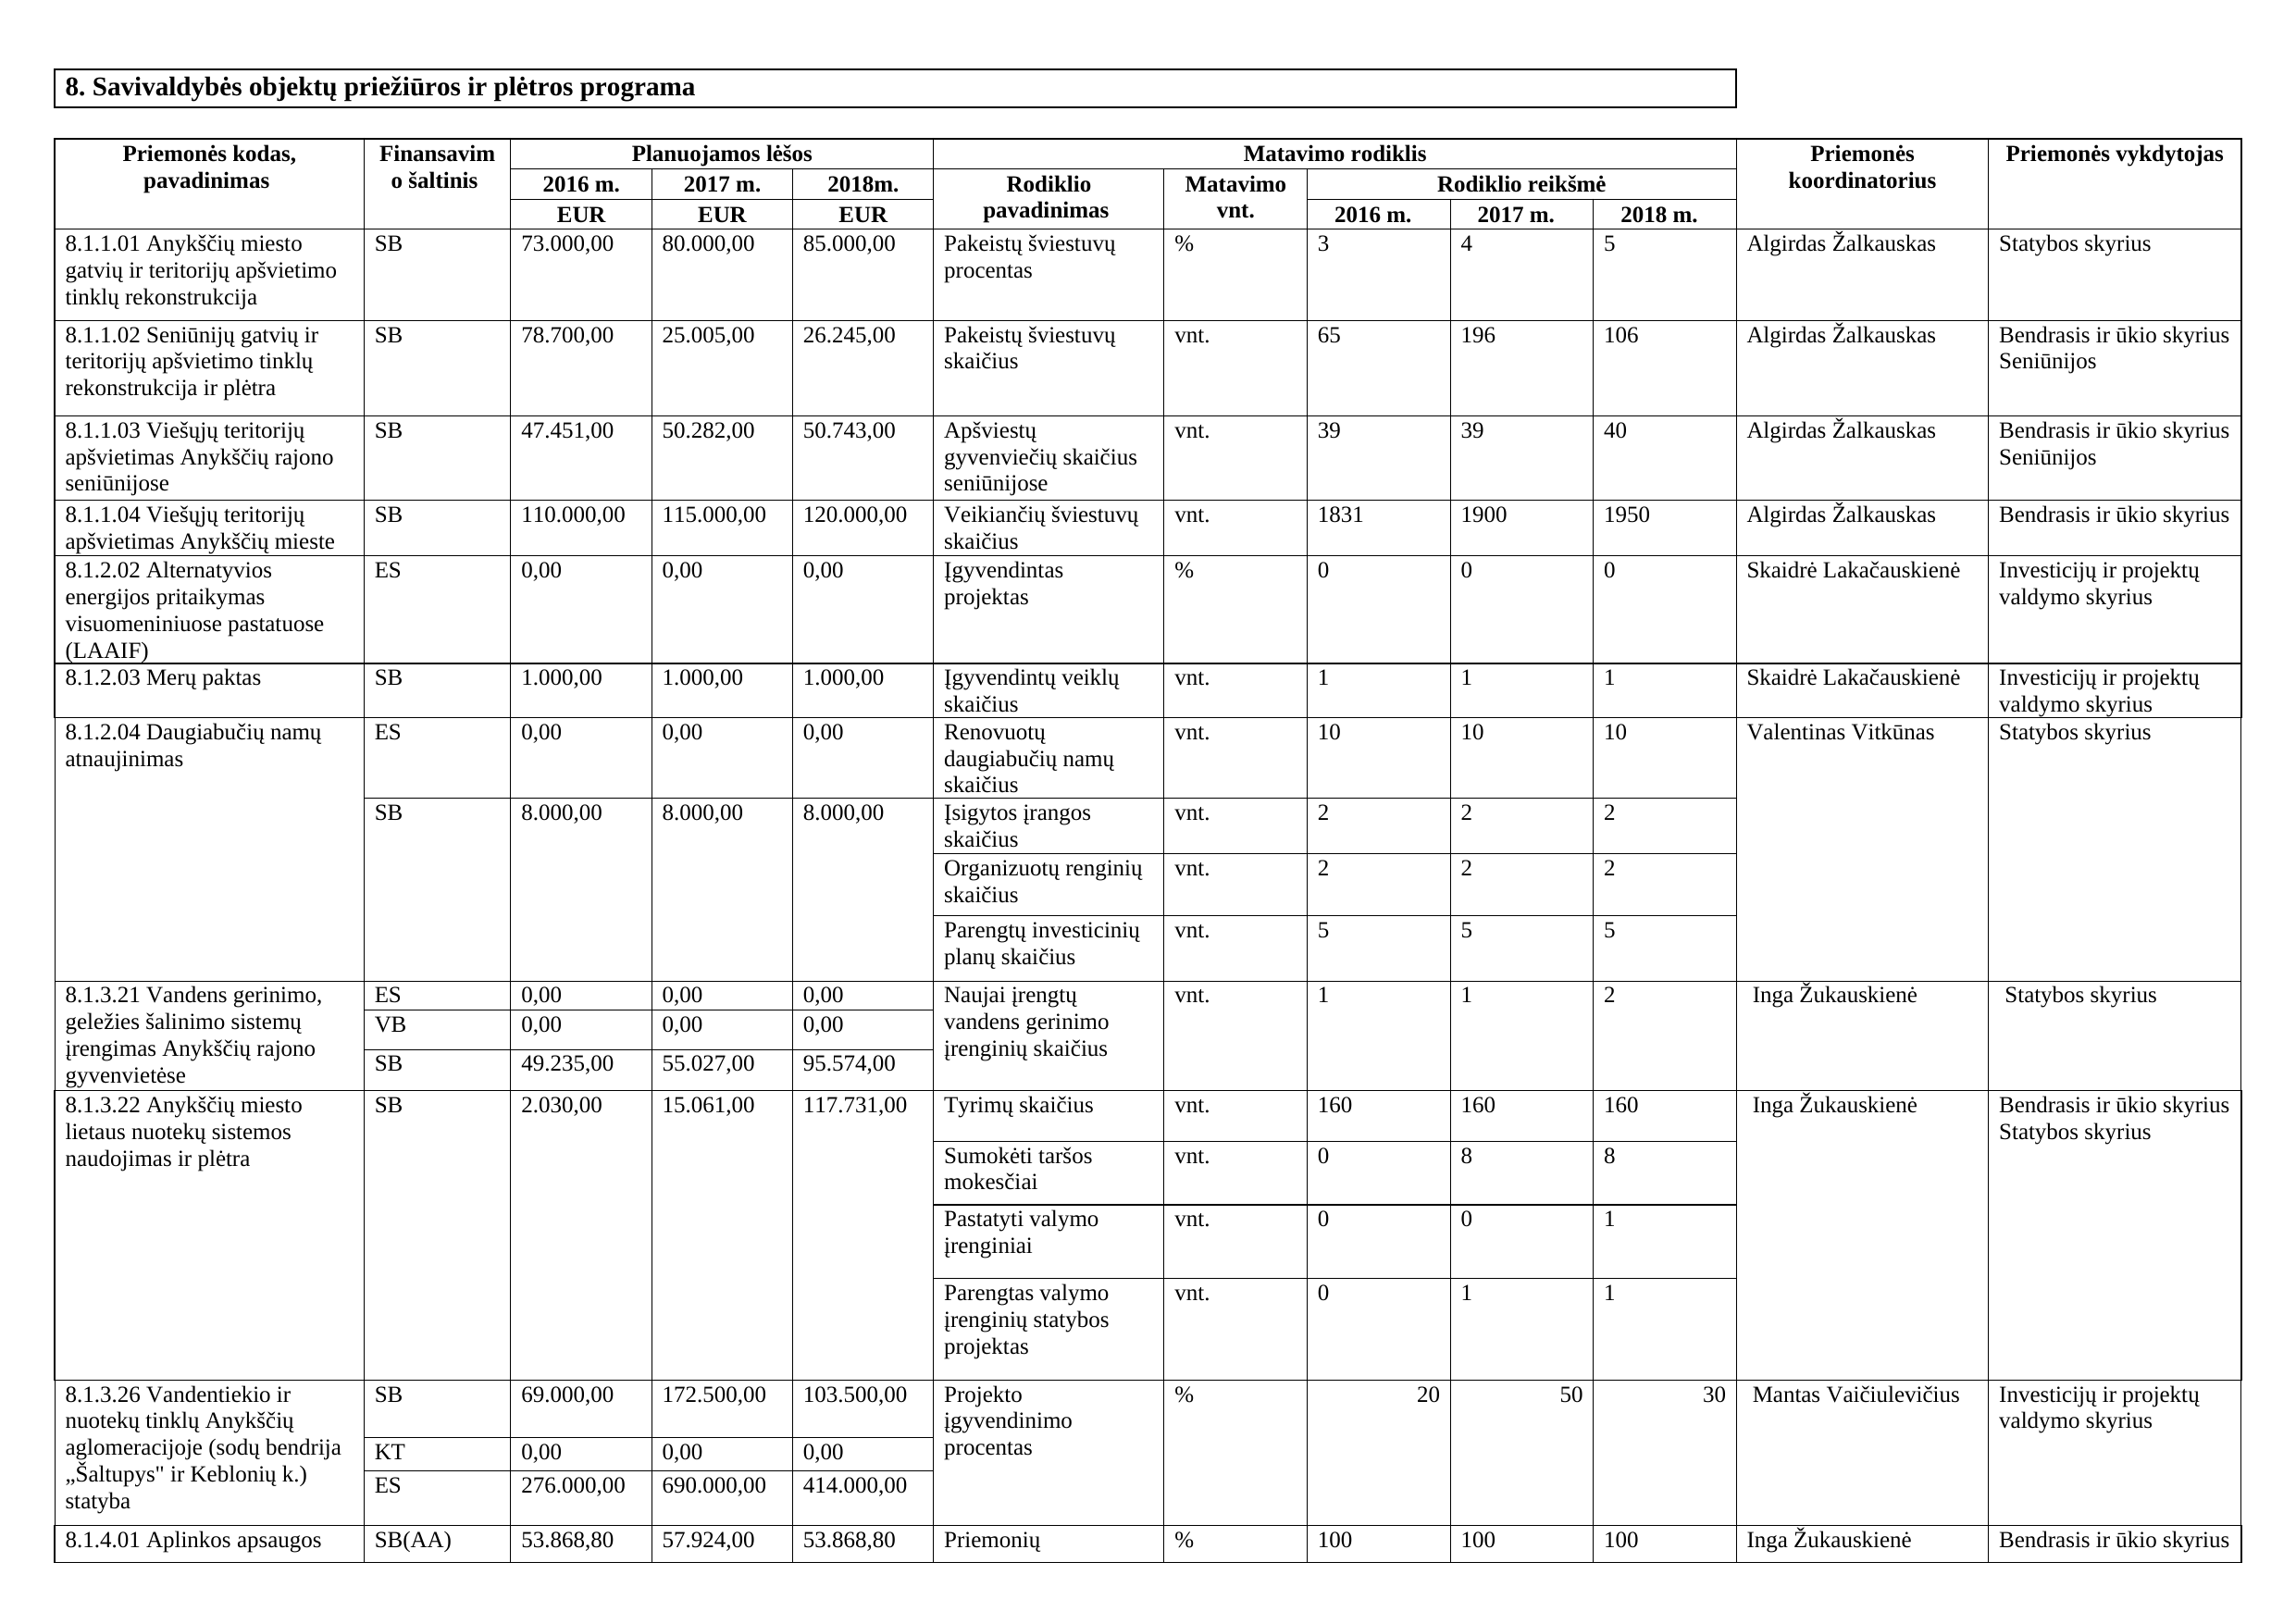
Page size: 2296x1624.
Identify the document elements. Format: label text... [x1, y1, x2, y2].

table_cell Priemonių [934, 1526, 1163, 1562]
table_cell 5 [1594, 229, 1736, 320]
table_cell Rodiklio pavadinimas [934, 169, 1163, 229]
table_cell Algirdas Žalkauskas [1737, 416, 1988, 500]
table_cell 1 [1451, 982, 1593, 1090]
table_cell SB [365, 1050, 510, 1090]
table_cell Priemonės vykdytojas [1989, 140, 2240, 229]
table_cell 0,00 [511, 718, 652, 798]
table_cell 2 [1308, 799, 1450, 853]
table_cell % [1164, 1526, 1307, 1562]
table_cell 73.000,00 [511, 229, 652, 320]
table_cell Bendrasis ir ūkio skyrius Statybos skyrius [1989, 1091, 2240, 1380]
table_cell 25.005,00 [652, 321, 792, 415]
table_cell 4 [1451, 229, 1593, 320]
table_cell [792, 108, 934, 138]
table_cell 1.000,00 [793, 664, 933, 717]
table_cell Veikiančių šviestuvų skaičius [934, 501, 1163, 555]
table_cell 0,00 [652, 556, 792, 663]
table_cell SB [365, 229, 510, 320]
table_cell 2 [1594, 799, 1736, 853]
table_cell vnt. [1164, 1091, 1307, 1141]
table_cell 1 [1594, 1206, 1736, 1278]
table_cell 690.000,00 [652, 1471, 792, 1525]
table_cell Planuojamos lėšos [511, 140, 933, 168]
table_cell vnt. [1164, 664, 1307, 717]
table_cell 0,00 [793, 1010, 933, 1048]
table_cell ES [365, 982, 510, 1010]
table_cell SB [365, 321, 510, 415]
table_cell 0,00 [652, 982, 792, 1010]
table_cell Skaidrė Lakačauskienė [1737, 556, 1988, 663]
table_cell Sumokėti taršos mokesčiai [934, 1142, 1163, 1204]
table_cell 10 [1308, 718, 1450, 798]
table_cell 95.574,00 [793, 1050, 933, 1090]
table_cell [1736, 106, 1989, 138]
table_cell 47.451,00 [511, 416, 652, 500]
table_cell 20 [1308, 1381, 1450, 1525]
table_cell SB(AA) [365, 1526, 510, 1562]
table_cell 8.1.2.02 Alternatyvios energijos pritaikymas visuomeniniuose pastatuose (LAAIF) [56, 556, 364, 663]
table_cell 120.000,00 [793, 501, 933, 555]
table_cell 2016 m. [511, 169, 652, 198]
table_cell 2017 m. [652, 169, 792, 198]
table_cell 0 [1308, 1279, 1450, 1380]
table_cell 2016 m. [1308, 200, 1450, 229]
table_cell 1.000,00 [511, 664, 652, 717]
table_cell ES [365, 1471, 510, 1525]
table_cell 8.1.1.04 Viešųjų teritorijų apšvietimas Anykščių mieste [56, 501, 364, 555]
table_cell vnt. [1164, 321, 1307, 415]
table_cell vnt. [1164, 982, 1307, 1090]
table_cell 8.000,00 [652, 799, 792, 980]
table_cell 85.000,00 [793, 229, 933, 320]
table_cell 0 [1451, 556, 1593, 663]
table_cell 1.000,00 [652, 664, 792, 717]
table_cell 0,00 [793, 1438, 933, 1470]
table_cell 30 [1594, 1381, 1736, 1525]
table_cell [1594, 108, 1736, 138]
table_cell 0,00 [511, 1438, 652, 1470]
table_cell 5 [1594, 916, 1736, 980]
table_cell 50 [1451, 1381, 1593, 1525]
table_cell 115.000,00 [652, 501, 792, 555]
table_cell 8.1.4.01 Aplinkos apsaugos [56, 1526, 364, 1562]
table_cell 2018 m. [1594, 200, 1736, 229]
table_cell Priemonės koordinatorius [1737, 140, 1988, 229]
table_cell 5 [1308, 916, 1450, 980]
table_cell 53.868,80 [511, 1526, 652, 1562]
table_cell vnt. [1164, 416, 1307, 500]
table_cell KT [365, 1438, 510, 1470]
table_cell 8 [1594, 1142, 1736, 1204]
table_cell 276.000,00 [511, 1471, 652, 1525]
table_cell VB [365, 1010, 510, 1048]
table_cell 65 [1308, 321, 1450, 415]
table_cell 80.000,00 [652, 229, 792, 320]
table_cell Investicijų ir projektų valdymo skyrius [1989, 664, 2240, 717]
table_cell Algirdas Žalkauskas [1737, 501, 1988, 555]
table_cell 160 [1594, 1091, 1736, 1141]
table_cell Statybos skyrius [1989, 229, 2240, 320]
table_cell 39 [1451, 416, 1593, 500]
table_cell SB [365, 1091, 510, 1380]
table_cell % [1164, 229, 1307, 320]
table_cell 1950 [1594, 501, 1736, 555]
table_cell [511, 108, 652, 138]
table_cell 160 [1451, 1091, 1593, 1141]
table_cell 414.000,00 [793, 1471, 933, 1525]
table_cell 8.1.3.21 Vandens gerinimo, geležies šalinimo sistemų įrengimas Anykščių rajono gyvenvietėse [56, 982, 364, 1090]
table_cell Įsigytos įrangos skaičius [934, 799, 1163, 853]
table_cell [652, 108, 792, 138]
table_cell EUR [793, 200, 933, 229]
table_cell SB [365, 1381, 510, 1437]
table_cell 0 [1451, 1206, 1593, 1278]
table_cell 2 [1451, 854, 1593, 915]
table_cell 26.245,00 [793, 321, 933, 415]
table_cell Mantas Vaičiulevičius [1737, 1381, 1988, 1525]
table_cell 39 [1308, 416, 1450, 500]
table_cell vnt. [1164, 718, 1307, 798]
table_cell Algirdas Žalkauskas [1737, 229, 1988, 320]
table_cell Bendrasis ir ūkio skyrius [1989, 1526, 2240, 1562]
table_cell Statybos skyrius [1989, 718, 2240, 980]
table_cell Statybos skyrius [1989, 982, 2240, 1090]
table_cell Investicijų ir projektų valdymo skyrius [1989, 556, 2240, 663]
table_cell 8.000,00 [511, 799, 652, 980]
table_cell vnt. [1164, 1279, 1307, 1380]
table_cell 0,00 [511, 982, 652, 1010]
table_cell 2 [1451, 799, 1593, 853]
table_cell 196 [1451, 321, 1593, 415]
table_cell 8.1.3.26 Vandentiekio ir nuotekų tinklų Anykščių aglomeracijoje (sodų bendrija „Šaltupys" ir Keblonių k.) statyba [56, 1381, 364, 1525]
table_cell 1 [1594, 664, 1736, 717]
table_cell 49.235,00 [511, 1050, 652, 1090]
table_cell 0,00 [652, 1438, 792, 1470]
table_cell 10 [1594, 718, 1736, 798]
table_cell 78.700,00 [511, 321, 652, 415]
table_cell Pakeistų šviestuvų procentas [934, 229, 1163, 320]
table_cell 0,00 [511, 556, 652, 663]
table_cell ES [365, 556, 510, 663]
table_cell Skaidrė Lakačauskienė [1737, 664, 1988, 717]
table_cell SB [365, 501, 510, 555]
table_cell 1 [1308, 982, 1450, 1090]
table_cell 106 [1594, 321, 1736, 415]
table_cell 15.061,00 [652, 1091, 792, 1380]
table_cell 50.743,00 [793, 416, 933, 500]
table_cell 55.027,00 [652, 1050, 792, 1090]
table_cell ES [365, 718, 510, 798]
table_cell 1 [1451, 1279, 1593, 1380]
table_cell Inga Žukauskienė [1737, 1526, 1988, 1562]
table_cell 8.1.2.04 Daugiabučių namų atnaujinimas [56, 718, 364, 980]
table_cell 0,00 [793, 556, 933, 663]
table_cell 2 [1594, 854, 1736, 915]
table_cell vnt. [1164, 501, 1307, 555]
table_cell 1 [1451, 664, 1593, 717]
table_cell 5 [1451, 916, 1593, 980]
table_cell Organizuotų renginių skaičius [934, 854, 1163, 915]
table_cell [1308, 108, 1450, 138]
table_cell vnt. [1164, 916, 1307, 980]
table_cell 1 [1308, 664, 1450, 717]
table_cell [1450, 108, 1594, 138]
table_cell 8.1.1.03 Viešųjų teritorijų apšvietimas Anykščių rajono seniūnijose [56, 416, 364, 500]
table_cell Tyrimų skaičius [934, 1091, 1163, 1141]
table_cell vnt. [1164, 1142, 1307, 1204]
table_cell Pastatyti valymo įrenginiai [934, 1206, 1163, 1278]
table_cell Renovuotų daugiabučių namų skaičius [934, 718, 1163, 798]
table_cell Inga Žukauskienė [1737, 982, 1988, 1090]
table_cell 8.1.2.03 Merų paktas [56, 664, 364, 717]
table_cell 1900 [1451, 501, 1593, 555]
table_cell SB [365, 664, 510, 717]
table_cell SB [365, 799, 510, 980]
table_cell 8.1.1.02 Seniūnijų gatvių ir teritorijų apšvietimo tinklų rekonstrukcija ir plėtra [56, 321, 364, 415]
table_cell 0,00 [652, 1010, 792, 1048]
table_header 8. Savivaldybės objektų priežiūros ir plėtros programa [56, 70, 1735, 105]
table_cell 0,00 [793, 718, 933, 798]
table_cell 0,00 [511, 1010, 652, 1048]
table_cell vnt. [1164, 854, 1307, 915]
table_cell Investicijų ir projektų valdymo skyrius [1989, 1381, 2240, 1525]
table_cell 10 [1451, 718, 1593, 798]
table_cell Projekto įgyvendinimo procentas [934, 1381, 1163, 1525]
table_cell 0 [1594, 556, 1736, 663]
table_cell 40 [1594, 416, 1736, 500]
table_cell Inga Žukauskienė [1737, 1091, 1988, 1380]
table_cell Bendrasis ir ūkio skyrius [1989, 501, 2240, 555]
table_cell 0 [1308, 556, 1450, 663]
table_cell Priemonės kodas, pavadinimas [56, 140, 364, 229]
table_cell 110.000,00 [511, 501, 652, 555]
table_cell Bendrasis ir ūkio skyrius Seniūnijos [1989, 321, 2240, 415]
table_cell % [1164, 1381, 1307, 1525]
table_cell 2017 m. [1451, 200, 1593, 229]
table_cell 2 [1594, 982, 1736, 1090]
table_cell 8.1.3.22 Anykščių miesto lietaus nuotekų sistemos naudojimas ir plėtra [56, 1091, 364, 1380]
table_cell 100 [1451, 1526, 1593, 1562]
table_cell 0 [1308, 1206, 1450, 1278]
table_cell EUR [511, 200, 652, 229]
table_cell EUR [652, 200, 792, 229]
table_cell Įgyvendintų veiklų skaičius [934, 664, 1163, 717]
table_cell Parengtų investicinių planų skaičius [934, 916, 1163, 980]
table_cell 50.282,00 [652, 416, 792, 500]
table_cell [1989, 106, 2241, 138]
table_cell 57.924,00 [652, 1526, 792, 1562]
table_cell 3 [1308, 229, 1450, 320]
table_cell 100 [1594, 1526, 1736, 1562]
table_cell 0 [1308, 1142, 1450, 1204]
table_cell Valentinas Vitkūnas [1737, 718, 1988, 980]
table_cell Apšviestų gyvenviečių skaičius seniūnijose [934, 416, 1163, 500]
table_cell Pakeistų šviestuvų skaičius [934, 321, 1163, 415]
table_cell 53.868,80 [793, 1526, 933, 1562]
table_cell 69.000,00 [511, 1381, 652, 1437]
table_cell SB [365, 416, 510, 500]
table_cell 1831 [1308, 501, 1450, 555]
table_cell Naujai įrengtų vandens gerinimo įrenginių skaičius [934, 982, 1163, 1090]
table_cell Finansavimo šaltinis [365, 140, 510, 229]
table_cell 1 [1594, 1279, 1736, 1380]
table_cell Algirdas Žalkauskas [1737, 321, 1988, 415]
table_cell [1164, 108, 1307, 138]
table_cell 172.500,00 [652, 1381, 792, 1437]
table_cell [364, 108, 511, 138]
table_header [1989, 68, 2241, 105]
table_cell 100 [1308, 1526, 1450, 1562]
table_cell 8.000,00 [793, 799, 933, 980]
table_cell 103.500,00 [793, 1381, 933, 1437]
table_cell [55, 108, 364, 138]
table_cell 2 [1308, 854, 1450, 915]
table_cell 117.731,00 [793, 1091, 933, 1380]
table_cell Rodiklio reikšmė [1308, 169, 1736, 198]
table_cell [934, 108, 1164, 138]
table_cell 8.1.1.01 Anykščių miesto gatvių ir teritorijų apšvietimo tinklų rekonstrukcija [56, 229, 364, 320]
table_cell Bendrasis ir ūkio skyrius Seniūnijos [1989, 416, 2240, 500]
table_cell Matavimo rodiklis [934, 140, 1736, 168]
table_cell vnt. [1164, 1206, 1307, 1278]
table_cell 8 [1451, 1142, 1593, 1204]
table_cell 2.030,00 [511, 1091, 652, 1380]
table_cell 0,00 [652, 718, 792, 798]
table_cell vnt. [1164, 799, 1307, 853]
table_cell Parengtas valymo įrenginių statybos projektas [934, 1279, 1163, 1380]
table_cell 2018m. [793, 169, 933, 198]
table_header [1737, 68, 1989, 105]
table_cell % [1164, 556, 1307, 663]
table_cell Įgyvendintas projektas [934, 556, 1163, 663]
table_cell 0,00 [793, 982, 933, 1010]
table_cell 160 [1308, 1091, 1450, 1141]
table_cell Matavimo vnt. [1164, 169, 1307, 229]
